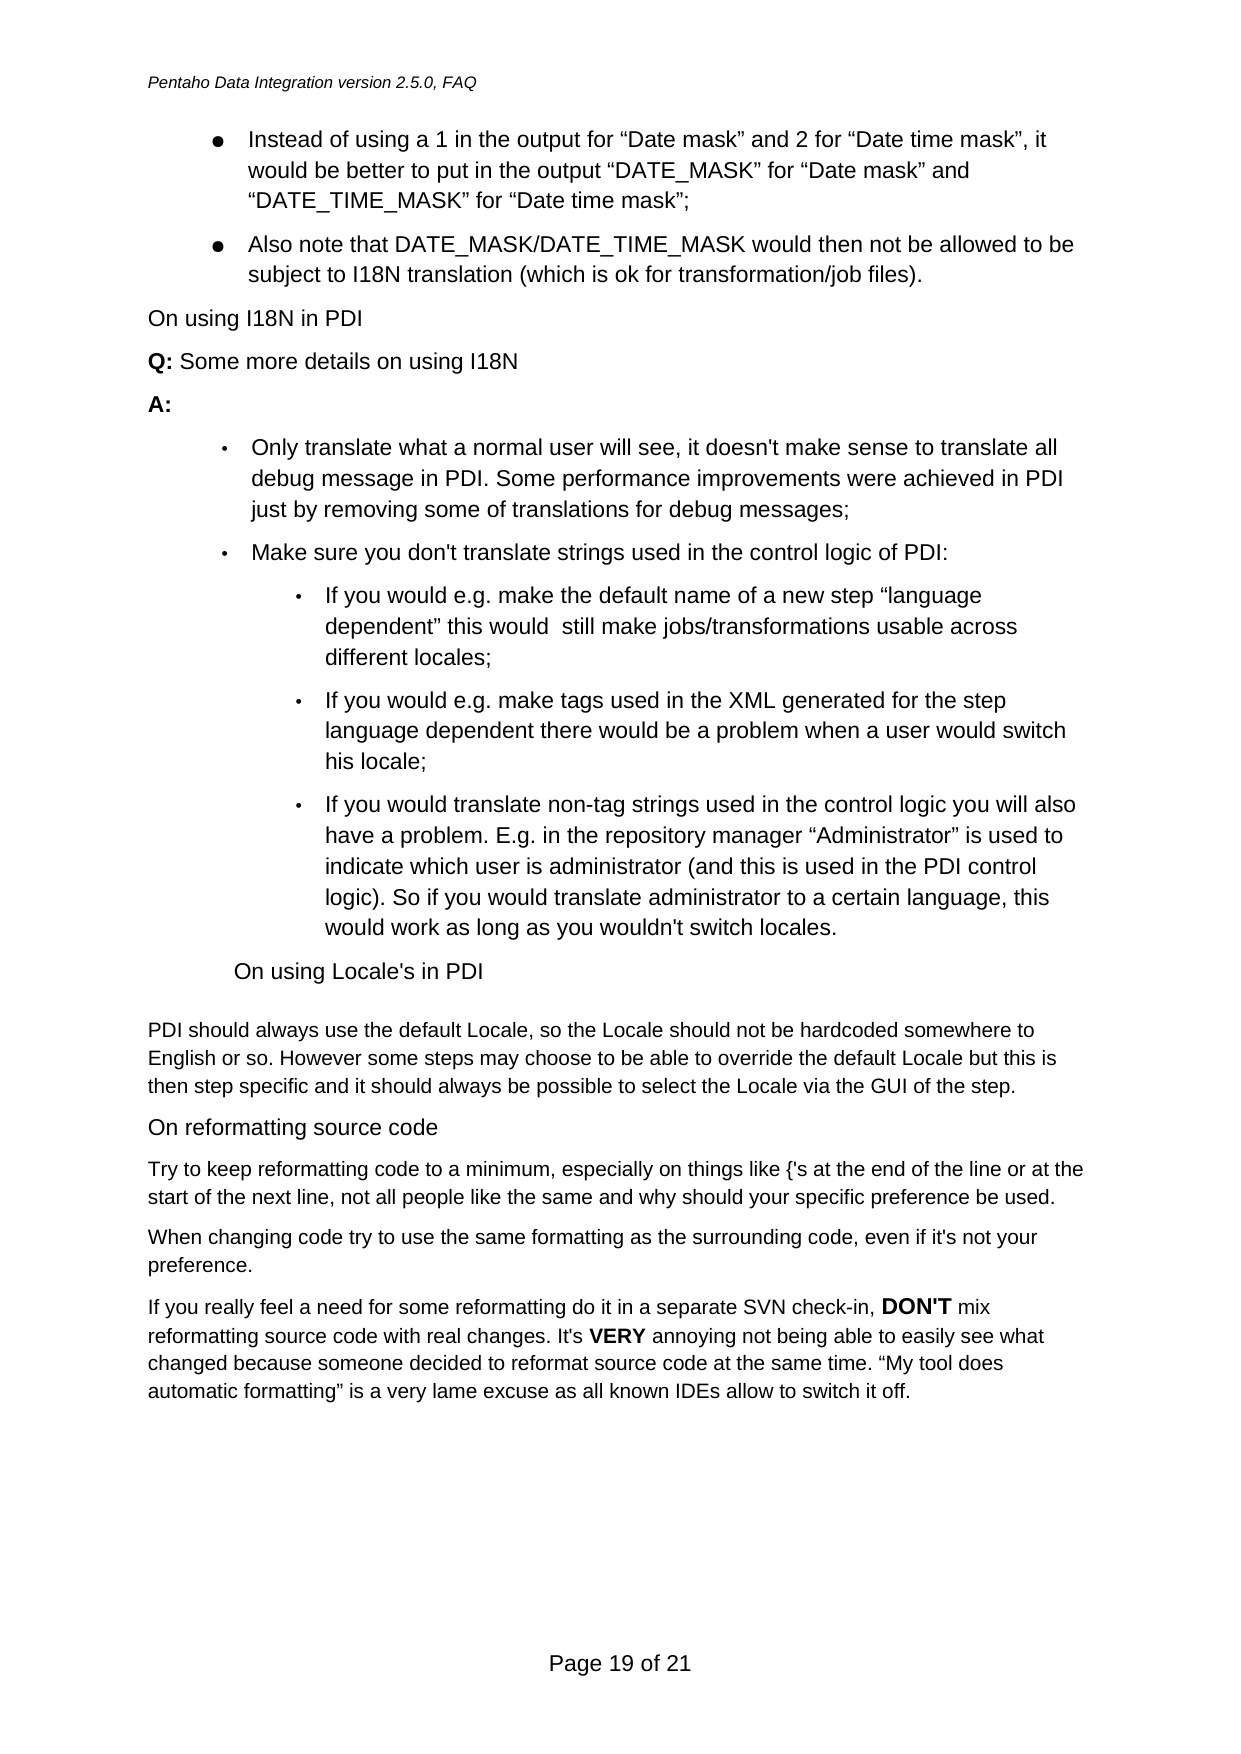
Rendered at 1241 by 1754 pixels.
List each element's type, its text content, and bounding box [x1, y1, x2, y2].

list Instead of using a 1 in the output for “Date mask” and 2 for “Date time mask”, it would be better to put in the output “DATE_MASK” for “Date mask” and “DATE_TIME_MASK” for “Date time mask”; [221, 127, 1092, 214]
text Try to keep reformatting code to a minimum, especially on things like {'s at the end of the line or at the start of the next line, not all people like the same and why should your specific preference be used. [148, 1158, 1092, 1209]
text On using Locale's in PDI [178, 958, 1092, 984]
text On using I18N in PDI [148, 305, 1092, 331]
list Also note that DATE_MASK/DATE_TIME_MASK would then not be allowed to be subject to I18N translation (which is ok for transformation/job files). [221, 231, 1092, 288]
text A: [148, 392, 1092, 417]
text PDI should always use the default Locale, so the Locale should not be hardcoded somewhere to English or so. However some steps may choose to be able to override the default Locale but this is then step specific and it should always be possible to select the Locale via the GUI of the step. [148, 1018, 1092, 1097]
list Make sure you don't translate strings used in the control logic of PDI: [221, 539, 1092, 565]
text When changing code try to use the same formatting as the surrounding code, even if it's not your preference. [148, 1226, 1092, 1277]
list If you would translate non-tag strings used in the control logic you will also have a problem. E.g. in the repository manager “Administrator” is used to indicate which user is administrator (and this is used in the PDI control logic). So if you would translate administrator to a certain language, this would work as long as you wouldn't switch locales. [295, 792, 1092, 941]
list Only translate what a normal user will see, it doesn't make sense to translate all debug message in PDI. Some performance improvements were achieved in PDI just by removing some of translations for debug messages; [221, 435, 1092, 522]
text Q: Some more details on using I18N [148, 348, 1092, 374]
text On reformatting source code [148, 1114, 1092, 1140]
list If you would e.g. make tags used in the XML generated for the step language dependent there would be a problem when a user would switch his locale; [295, 687, 1092, 774]
text If you really feel a need for some reformatting do it in a separate SVN check-in, DON'T mix reformatting source code with real changes. It's VERY annoying not being able to easily see what changed because someone decided to reformat source code at the same time. “My tool does automatic formatting” is a very lame excuse as all known IDEs allow to switch it off. [148, 1294, 1092, 1403]
list If you would e.g. make the default name of a new step “language dependent” this would still make jobs/transformations usable across different locales; [295, 583, 1092, 670]
